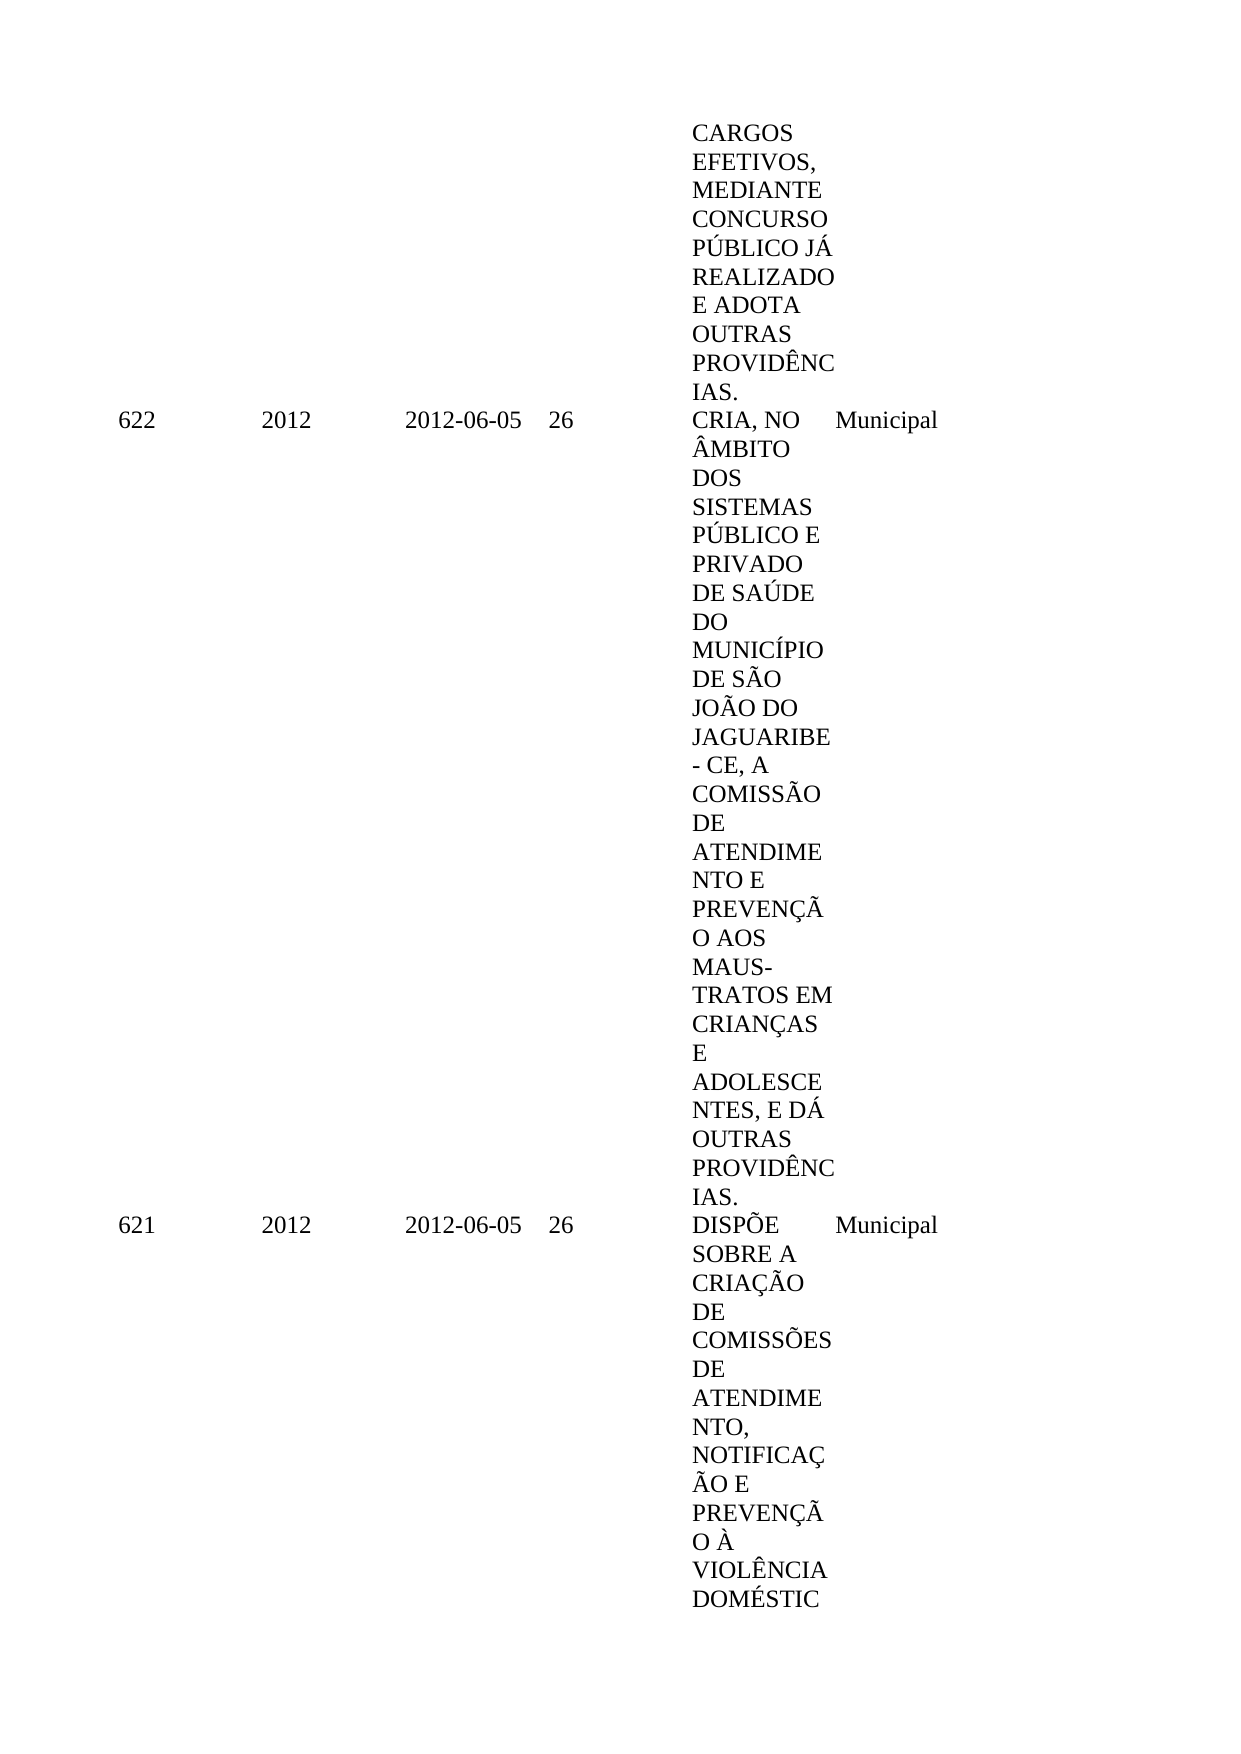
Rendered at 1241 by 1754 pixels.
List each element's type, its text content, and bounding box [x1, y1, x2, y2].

table_cell 26 [548, 1211, 692, 1613]
table_cell 621 [118, 1211, 261, 1613]
table_cell 2012-06-05 [405, 1211, 548, 1613]
table_cell [979, 118, 1122, 406]
table_cell [548, 118, 692, 406]
table_cell [405, 118, 548, 406]
table_cell CARGOS EFETIVOS, MEDIANTE CONCURSO PÚBLICO JÁ REALIZADO E ADOTA OUTRAS PROVIDÊNCIAS. [692, 118, 835, 406]
table_cell 2012 [261, 406, 405, 1211]
table_cell [118, 118, 261, 406]
table_cell 2012-06-05 [405, 406, 548, 1211]
table_cell 2012 [261, 1211, 405, 1613]
table_cell [261, 118, 405, 406]
table_cell Municipal [835, 1211, 979, 1613]
table_cell DISPÕE SOBRE A CRIAÇÃO DE COMISSÕES DE ATENDIMENTO, NOTIFICAÇÃO E PREVENÇÃO À VIOLÊNCIA DOMÉSTIC [692, 1211, 835, 1613]
table_cell 26 [548, 406, 692, 1211]
table_cell Municipal [835, 406, 979, 1211]
table_cell 622 [118, 406, 261, 1211]
table_cell CRIA, NO ÂMBITO DOS SISTEMAS PÚBLICO E PRIVADO DE SAÚDE DO MUNICÍPIO DE SÃO JOÃO DO JAGUARIBE - CE, A COMISSÃO DE ATENDIMENTO E PREVENÇÃO AOS MAUS-TRATOS EM CRIANÇAS E ADOLESCENTES, E DÁ OUTRAS PROVIDÊNCIAS. [692, 406, 835, 1211]
table_cell [835, 118, 979, 406]
table_cell [979, 1211, 1122, 1613]
table_cell [979, 406, 1122, 1211]
